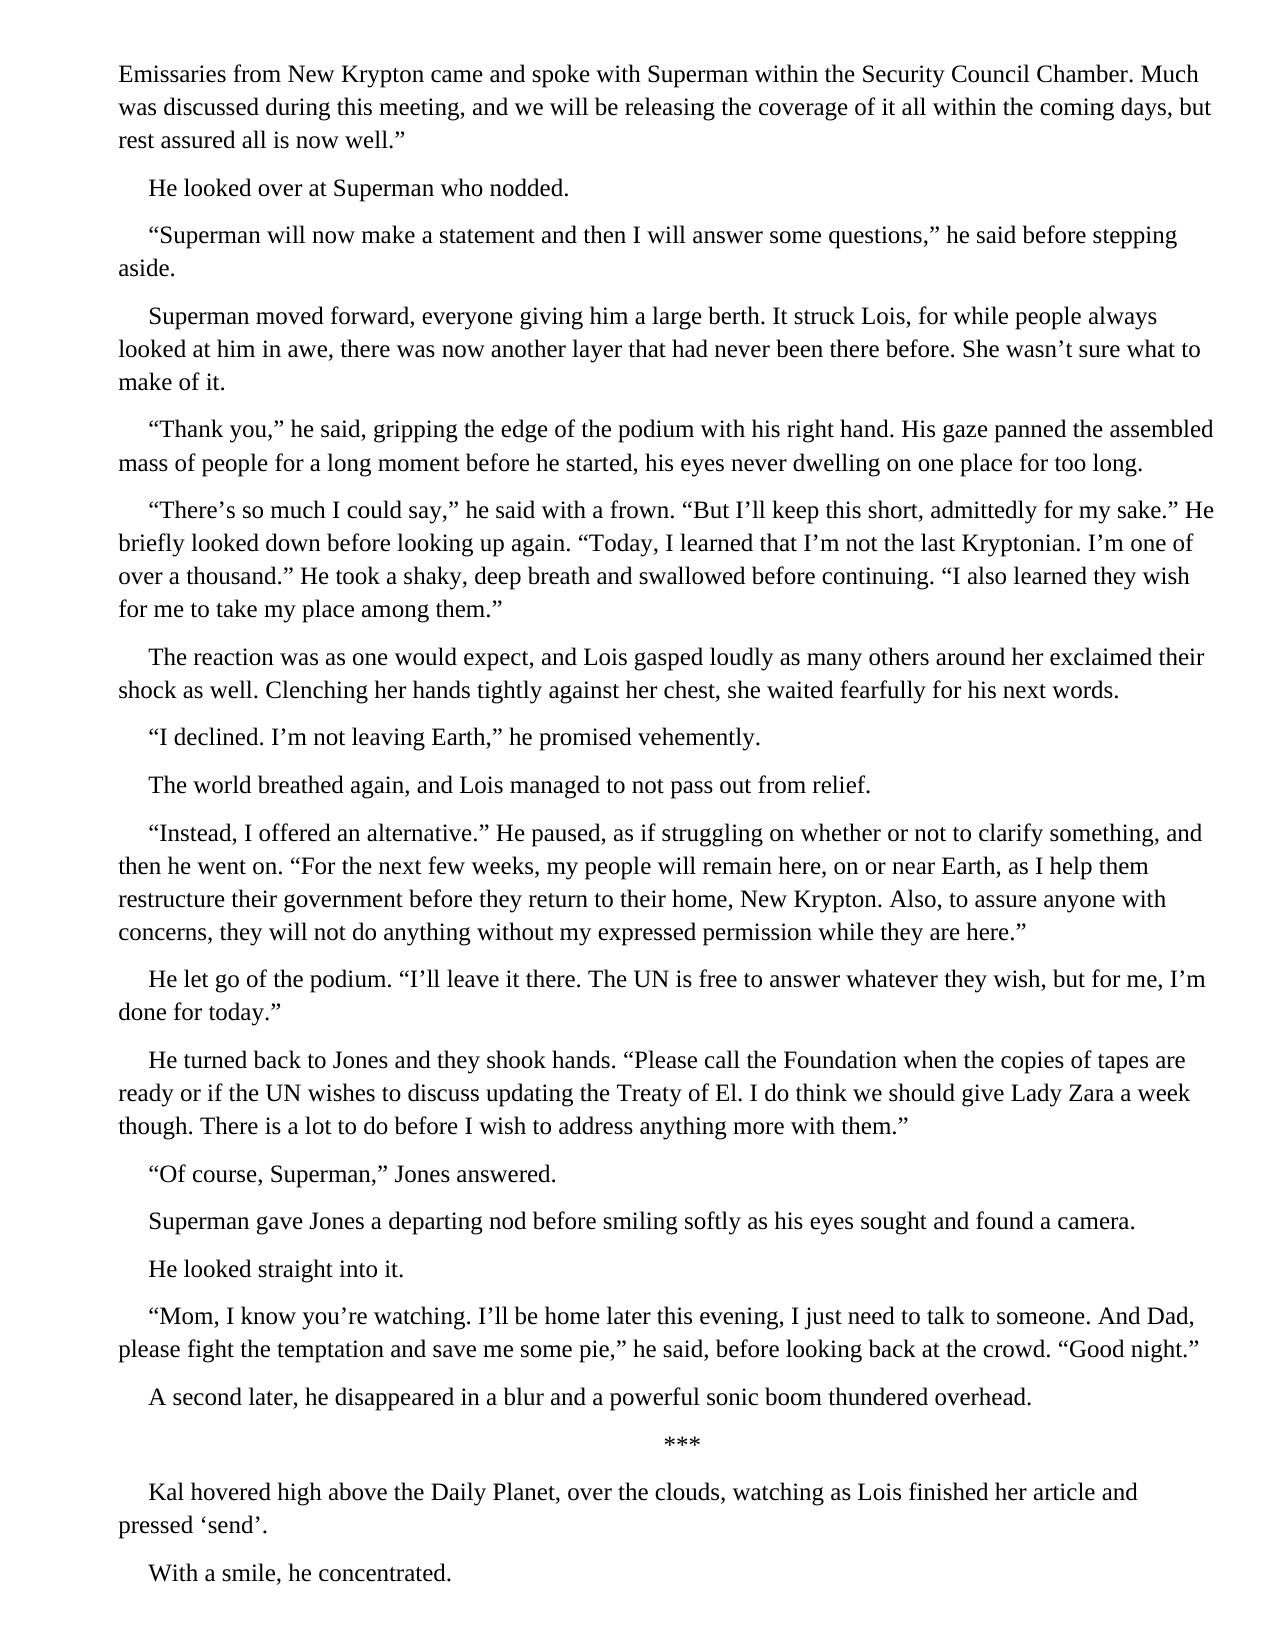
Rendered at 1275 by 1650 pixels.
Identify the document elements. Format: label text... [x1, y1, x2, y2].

text He let go of the podium. “I’ll leave it there. The UN is free to answer whatever they wish, but for me, I’m done for today.” [118, 964, 1216, 1026]
text With a smile, he concentrated. [118, 1558, 1216, 1587]
text Superman moved forward, everyone giving him a large berth. It struck Lois, for while people always looked at him in awe, there was now another layer that had never been there before. She wasn’t sure what to make of it. [118, 301, 1216, 396]
text The reaction was as one would expect, and Lois gasped loudly as many others around her exclaimed their shock as well. Clenching her hands tightly against her chest, she waited fearfully for his next words. [118, 642, 1216, 704]
text Superman gave Jones a departing nod before smiling softly as his eyes sought and found a camera. [118, 1206, 1216, 1235]
text The world breathed again, and Lois managed to not pass out from relief. [118, 770, 1216, 799]
text He looked over at Superman who nodded. [118, 173, 1216, 201]
text Emissaries from New Krypton came and spoke with Superman within the Security Council Chamber. Much was discussed during this meeting, and we will be releasing the coverage of it all within the coming days, but rest assured all is now well.” [118, 59, 1216, 154]
text *** [118, 1430, 1216, 1458]
text He looked straight into it. [118, 1254, 1216, 1283]
text Kal hovered high above the Daily Planet, over the clouds, watching as Lois finished her article and pressed ‘send’. [118, 1477, 1216, 1539]
text “Superman will now make a statement and then I will answer some questions,” he said before stepping aside. [118, 220, 1216, 282]
text He turned back to Jones and they shook hands. “Please call the Foundation when the copies of tapes are ready or if the UN wishes to discuss updating the Treaty of El. I do think we should give Lady Zara a week though. There is a lot to do before I wish to address anything more with them.” [118, 1045, 1216, 1140]
text “Mom, I know you’re watching. I’ll be home later this evening, I just need to talk to someone. And Dad, please fight the temptation and save me some pie,” he said, before looking back at the crowd. “Good night.” [118, 1301, 1216, 1363]
text A second later, he disappeared in a blur and a powerful sonic boom thundered overhead. [118, 1382, 1216, 1411]
text “Instead, I offered an alternative.” He paused, as if struggling on whether or not to clarify something, and then he went on. “For the next few weeks, my people will remain here, on or near Earth, as I help them restructure their government before they return to their home, New Krypton. Also, to assure anyone with concerns, they will not do anything without my expressed permission while they are here.” [118, 818, 1216, 946]
text “There’s so much I could say,” he said with a frown. “But I’ll keep this short, admittedly for my sake.” He briefly looked down before looking up again. “Today, I learned that I’m not the last Kryptonian. I’m one of over a thousand.” He took a shaky, deep breath and swallowed before continuing. “I also learned they wish for me to take my place among them.” [118, 495, 1216, 623]
text “I declined. I’m not leaving Earth,” he promised vehemently. [118, 722, 1216, 751]
text “Thank you,” he said, gripping the edge of the podium with his right hand. His gaze panned the assembled mass of people for a long moment before he started, his eyes never dwelling on one place for too long. [118, 414, 1216, 476]
text “Of course, Superman,” Jones answered. [118, 1159, 1216, 1187]
